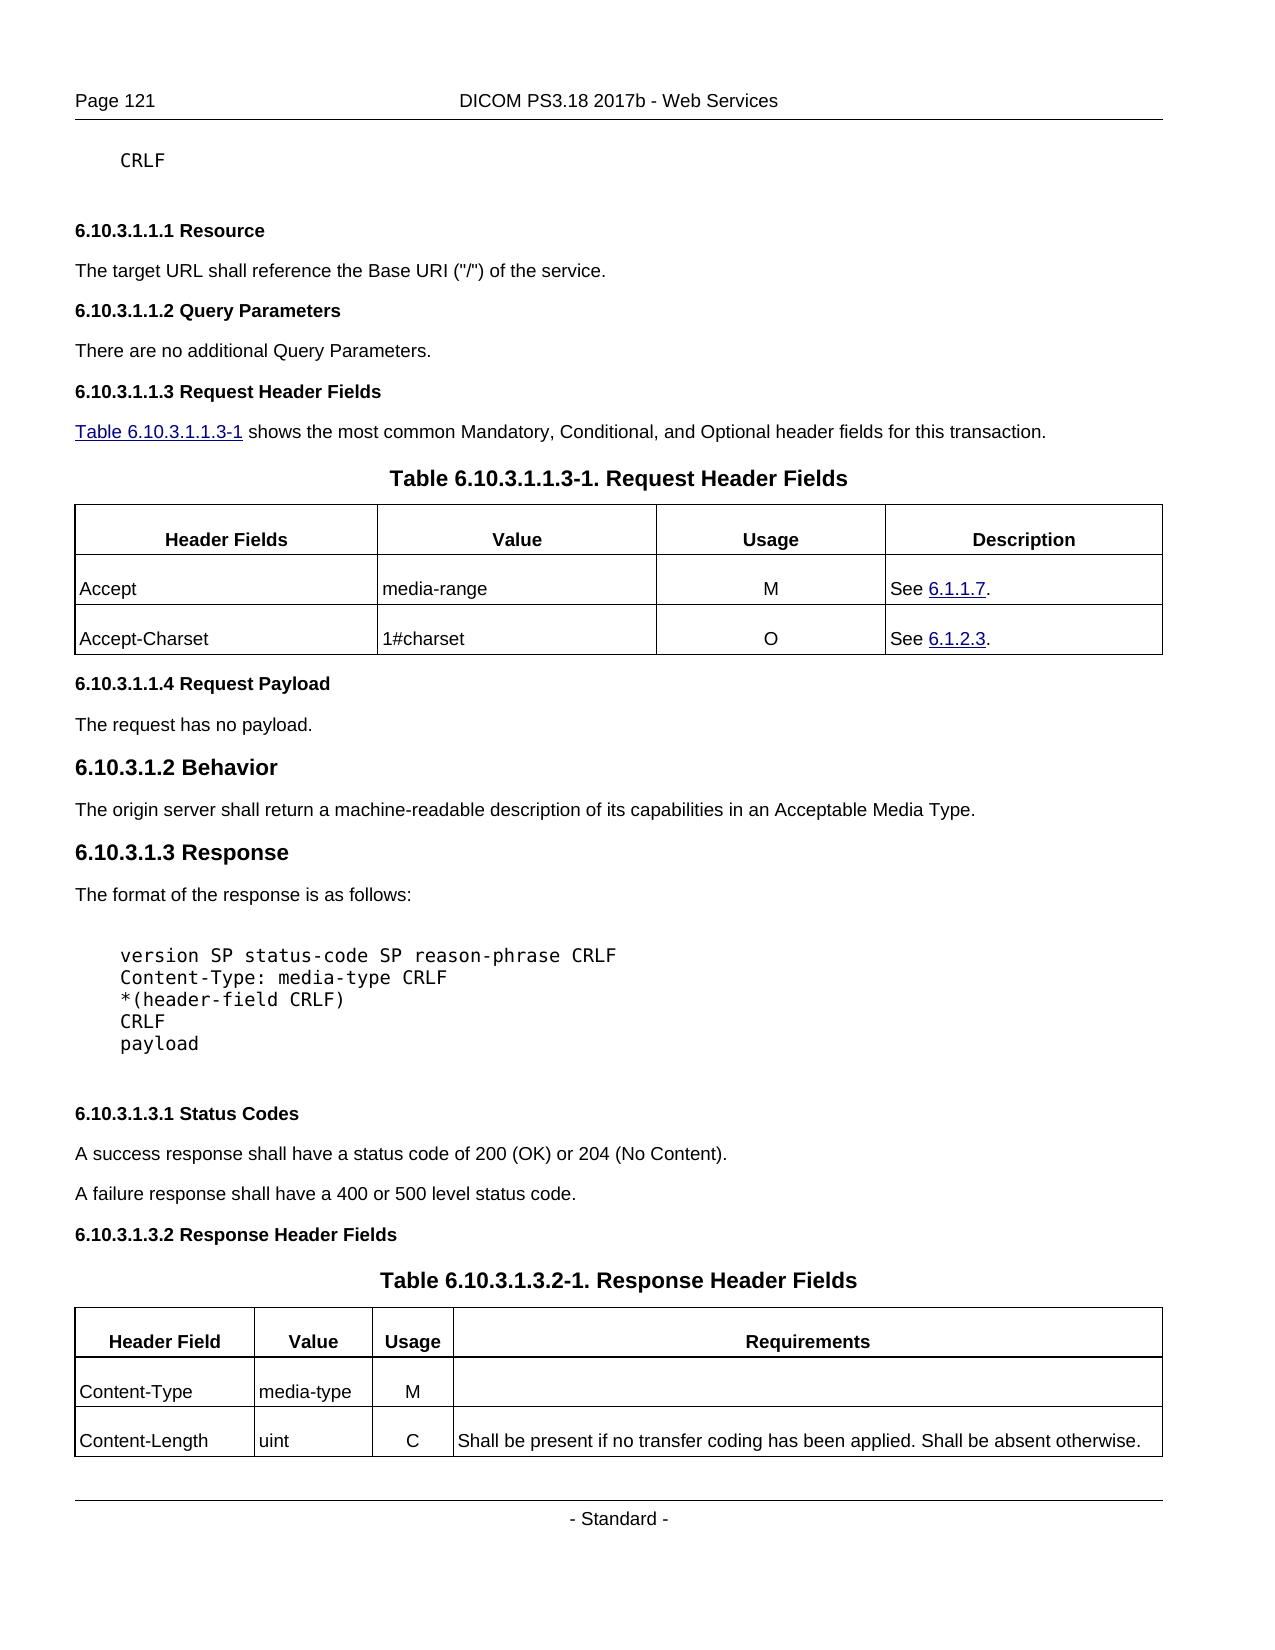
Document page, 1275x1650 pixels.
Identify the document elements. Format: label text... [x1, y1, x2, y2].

text CRLF [75, 150, 1162, 201]
text 6.10.3.1.2 Behavior [75, 754, 1162, 780]
text A failure response shall have a 400 or 500 level status code. [75, 1183, 1162, 1204]
table_header Header Fields [76, 505, 377, 554]
table_header Description [886, 505, 1162, 554]
text 6.10.3.1.3 Response [75, 839, 1162, 864]
text A success response shall have a status code of 200 (OK) or 204 (No Content). [75, 1143, 1162, 1164]
table_cell Accept [76, 555, 377, 604]
table_header Usage [373, 1308, 453, 1356]
table_header Value [378, 505, 656, 554]
text 6.10.3.1.3.1 Status Codes [75, 1102, 1162, 1124]
text 6.10.3.1.3.2 Response Header Fields [75, 1223, 1162, 1245]
text There are no additional Query Parameters. [75, 340, 1162, 362]
table_cell Accept-Charset [76, 605, 377, 653]
table_cell See 6.1.2.3. [886, 605, 1162, 653]
table_header Header Field [76, 1308, 254, 1356]
table_cell media-range [378, 555, 656, 604]
text The request has no payload. [75, 713, 1162, 735]
table_cell Content-Type [76, 1358, 254, 1406]
table_cell Content-Length [76, 1407, 254, 1456]
table_header Usage [657, 505, 885, 554]
table_cell uint [255, 1407, 372, 1456]
table_cell M [657, 555, 885, 604]
text Table 6.10.3.1.1.3-1. Request Header Fields [75, 465, 1162, 491]
table_cell C [373, 1407, 453, 1456]
text 6.10.3.1.1.1 Resource [75, 219, 1162, 241]
table_header Value [255, 1308, 372, 1356]
text The format of the response is as follows: [75, 883, 1162, 905]
text Table 6.10.3.1.1.3-1 shows the most common Mandatory, Conditional, and Optional header fields for this transaction. [75, 421, 1162, 442]
text The origin server shall return a machine-readable description of its capabilities in an Acceptable Media Type. [75, 798, 1162, 820]
table_cell See 6.1.1.7. [886, 555, 1162, 604]
text 6.10.3.1.1.4 Request Payload [75, 673, 1162, 695]
table_cell Shall be present if no transfer coding has been applied. Shall be absent otherwise. [454, 1407, 1162, 1456]
table_cell media-type [255, 1358, 372, 1406]
table_cell [454, 1358, 1162, 1406]
text The target URL shall reference the Base URI ("/") of the service. [75, 260, 1162, 281]
table_header Requirements [454, 1308, 1162, 1356]
text 6.10.3.1.1.3 Request Header Fields [75, 381, 1162, 402]
table_cell M [373, 1358, 453, 1406]
text Table 6.10.3.1.3.2-1. Response Header Fields [75, 1267, 1162, 1293]
text 6.10.3.1.1.2 Query Parameters [75, 300, 1162, 322]
table_cell 1#charset [378, 605, 656, 653]
table_cell O [657, 605, 885, 653]
text version SP status-code SP reason-phrase CRLF Content-Type: media-type CRLF *(header-field CRLF) CRLF payload [75, 924, 1162, 1084]
